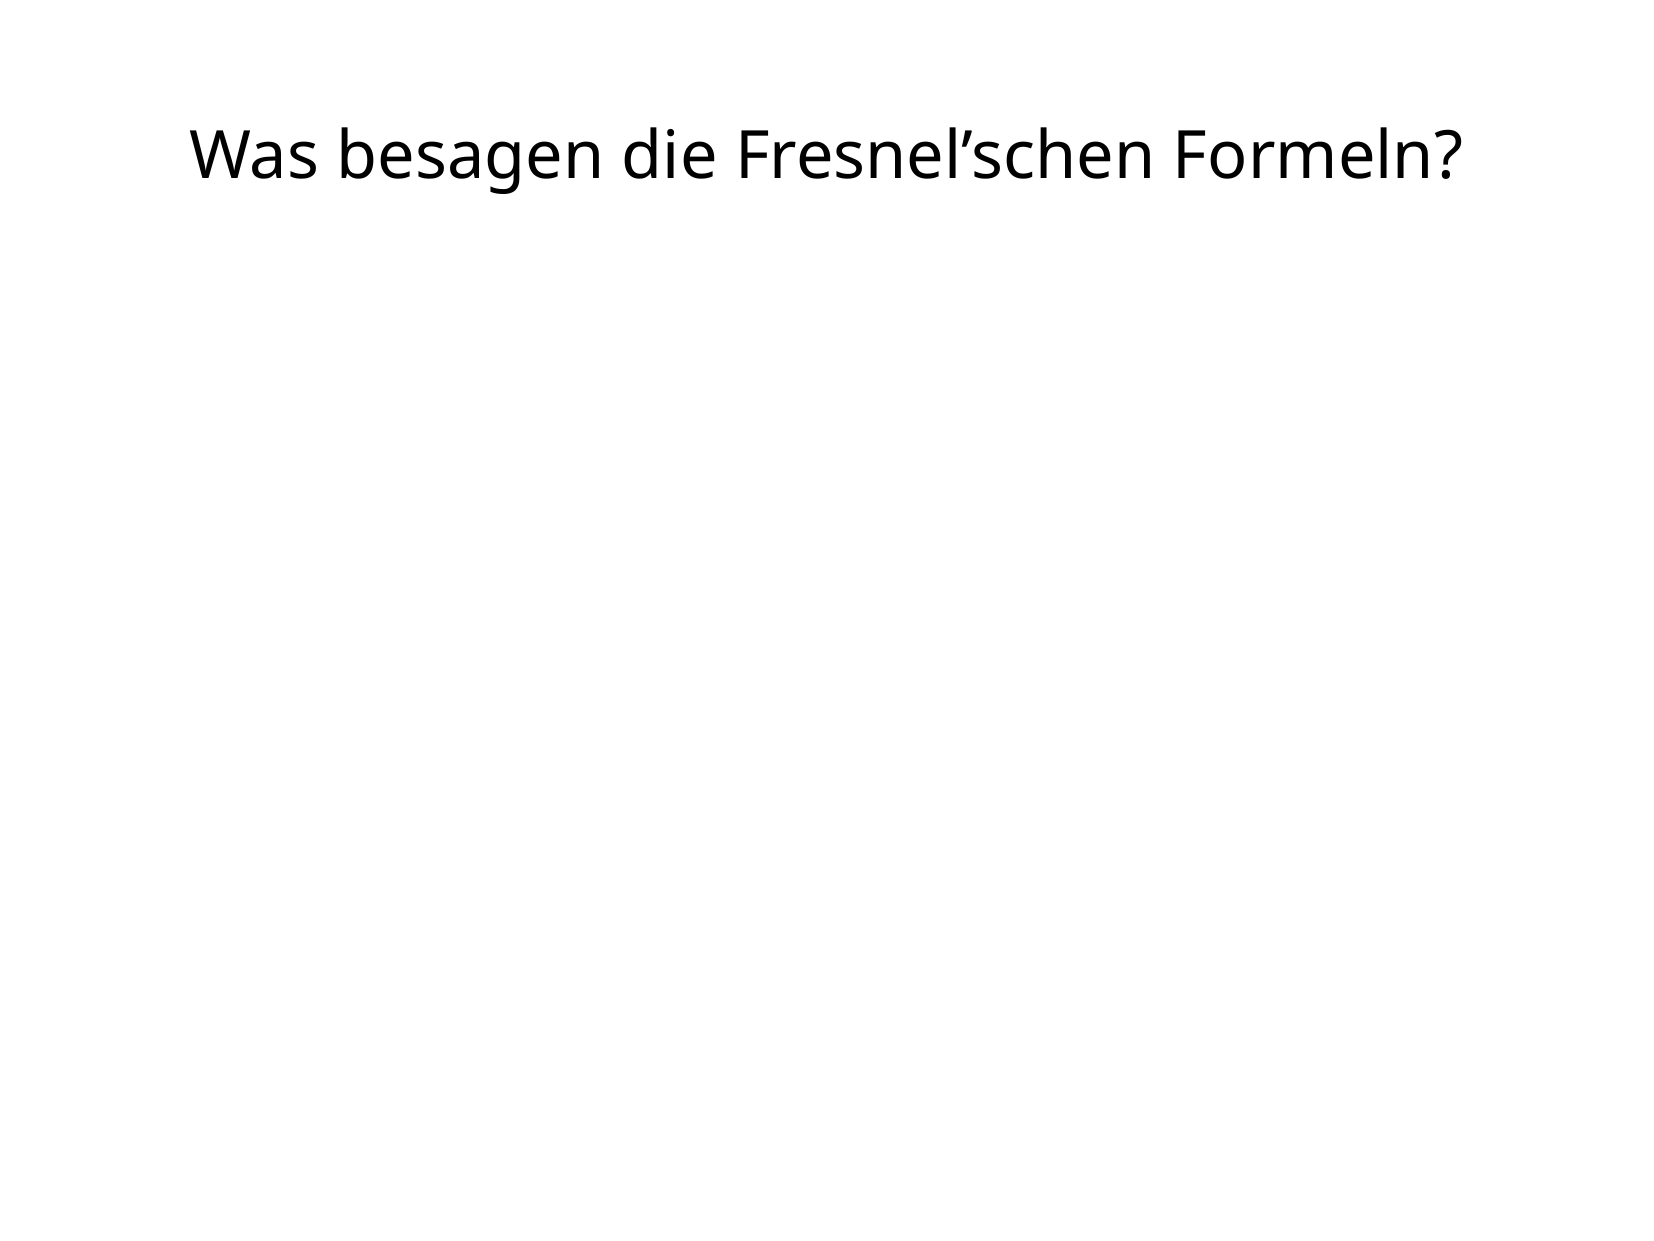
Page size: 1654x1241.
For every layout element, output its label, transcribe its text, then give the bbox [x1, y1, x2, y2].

title Was besagen die Fresnel’schen Formeln? [82, 49, 1571, 257]
